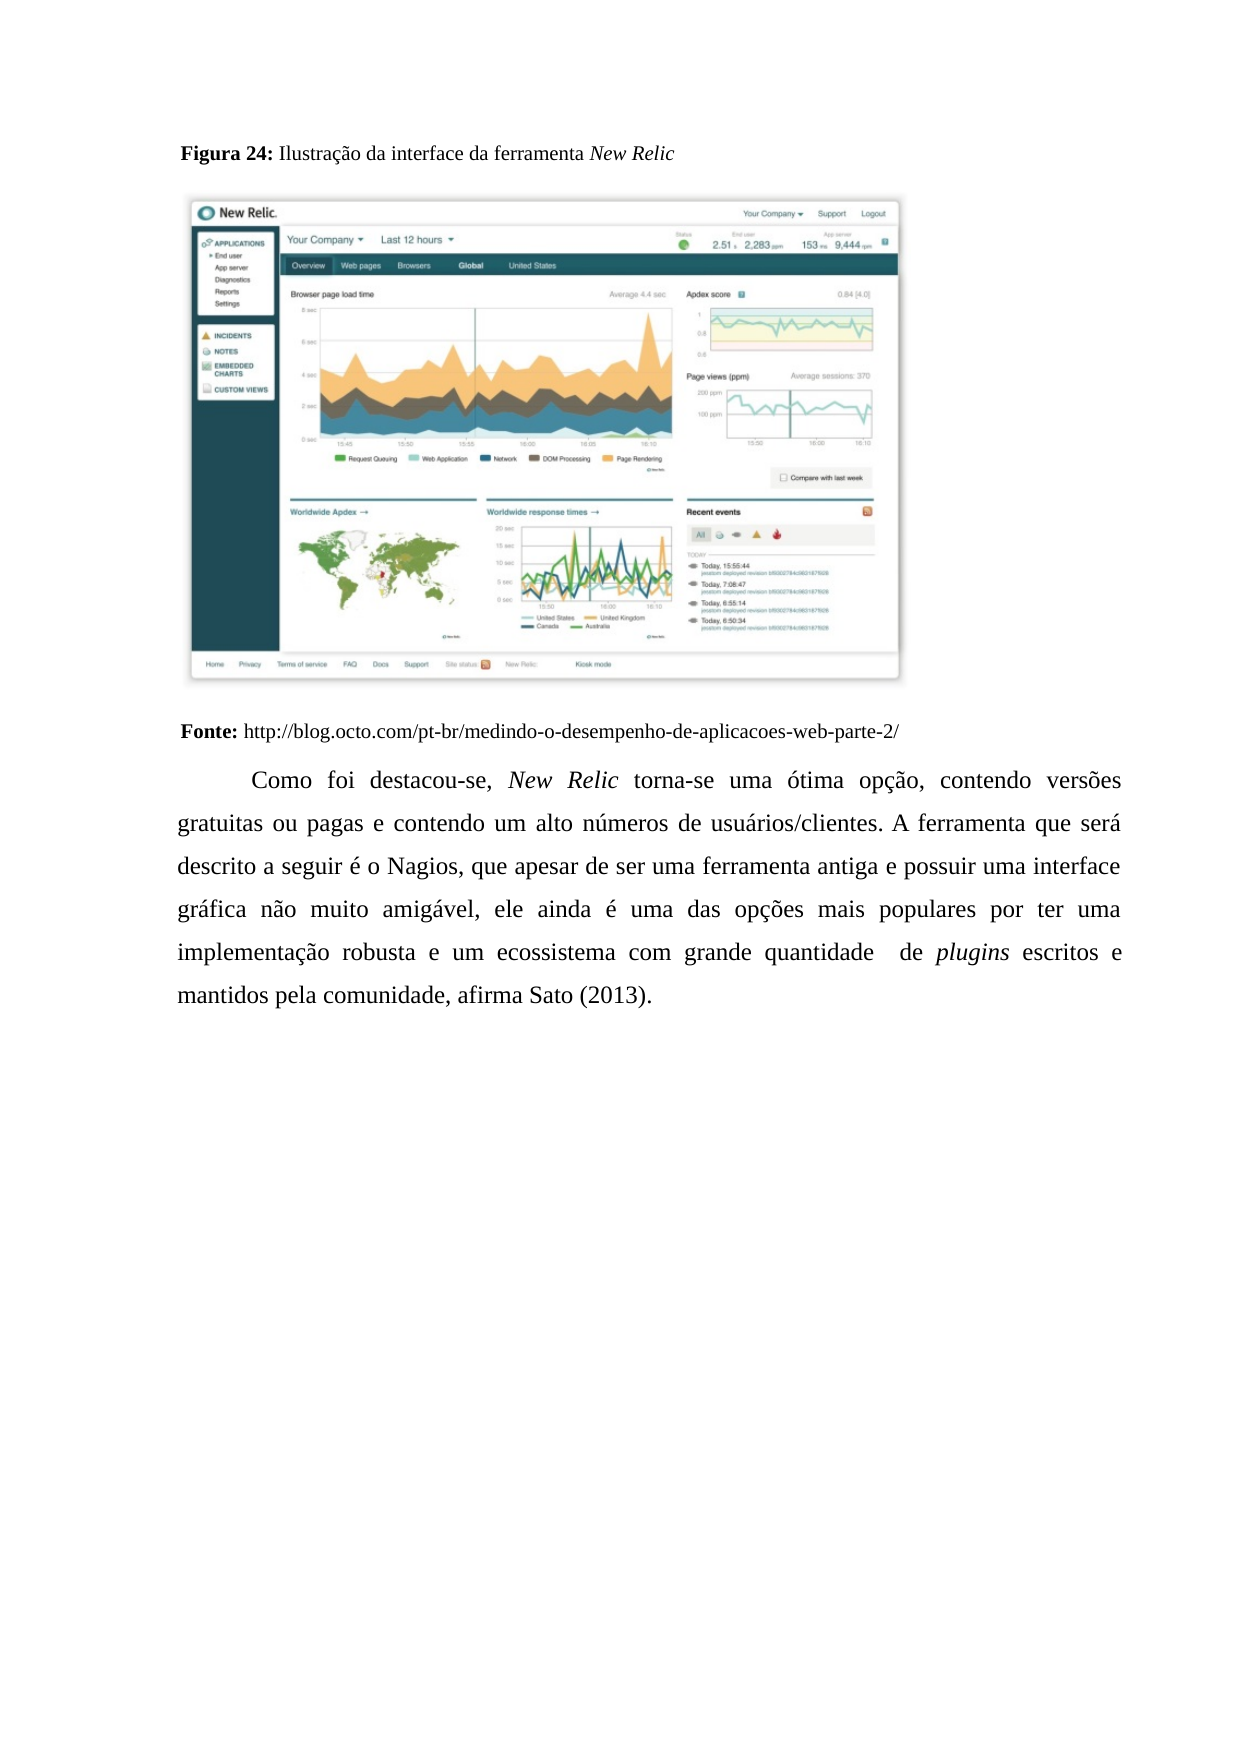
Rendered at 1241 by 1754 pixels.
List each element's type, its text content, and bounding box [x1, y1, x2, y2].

text Fonte: http://blog.octo.com/pt-br/medindo-o-desempenho-de-aplicacoes-web-parte-2/ [180, 719, 911, 743]
text Como foi destacou-se, New Relic torna-se uma ótima opção, contendo versões gratuitas ou pagas e contendo um alto números de usuários/clientes. A ferramenta que será descrito a seguir é o Nagios, que apesar de ser uma ferramenta antiga e possuir uma interface gráfica não muito amigável, ele ainda é uma das opções mais populares por ter uma implementação robusta e um ecossistema com grande quantidade de plugins escritos e mantidos pela comunidade, afirma Sato (2013). [177, 765, 1122, 1009]
picture [180, 190, 912, 719]
text Figura 24: Ilustração da interface da ferramenta New Relic [180, 141, 911, 165]
